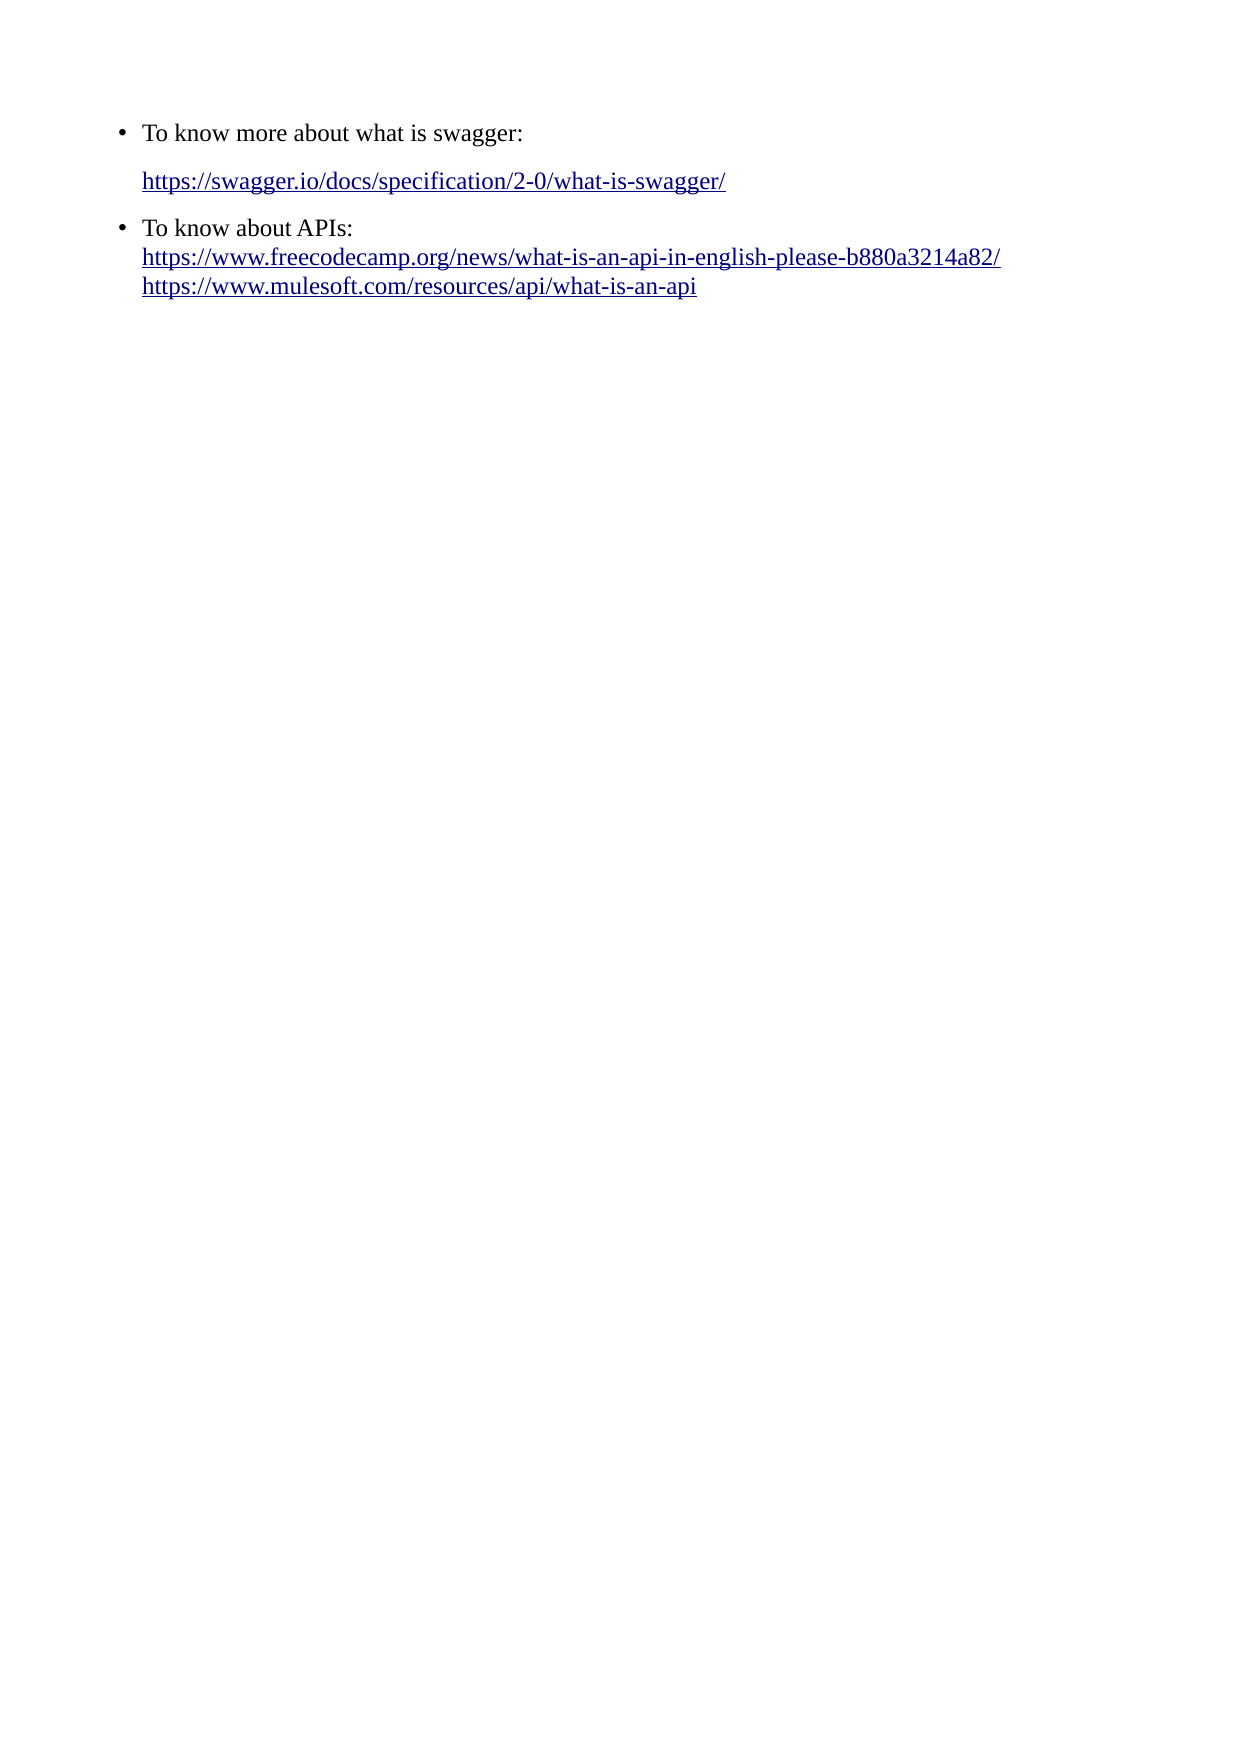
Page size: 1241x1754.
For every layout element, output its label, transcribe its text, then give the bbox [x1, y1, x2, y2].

list To know about APIs: [118, 213, 1122, 242]
list https://www.mulesoft.com/resources/api/what-is-an-api [118, 271, 1122, 299]
list To know more about what is swagger: [118, 118, 1122, 147]
list https://swagger.io/docs/specification/2-0/what-is-swagger/ [118, 166, 1122, 194]
list https://www.freecodecamp.org/news/what-is-an-api-in-english-please-b880a3214a82/ [118, 242, 1122, 271]
